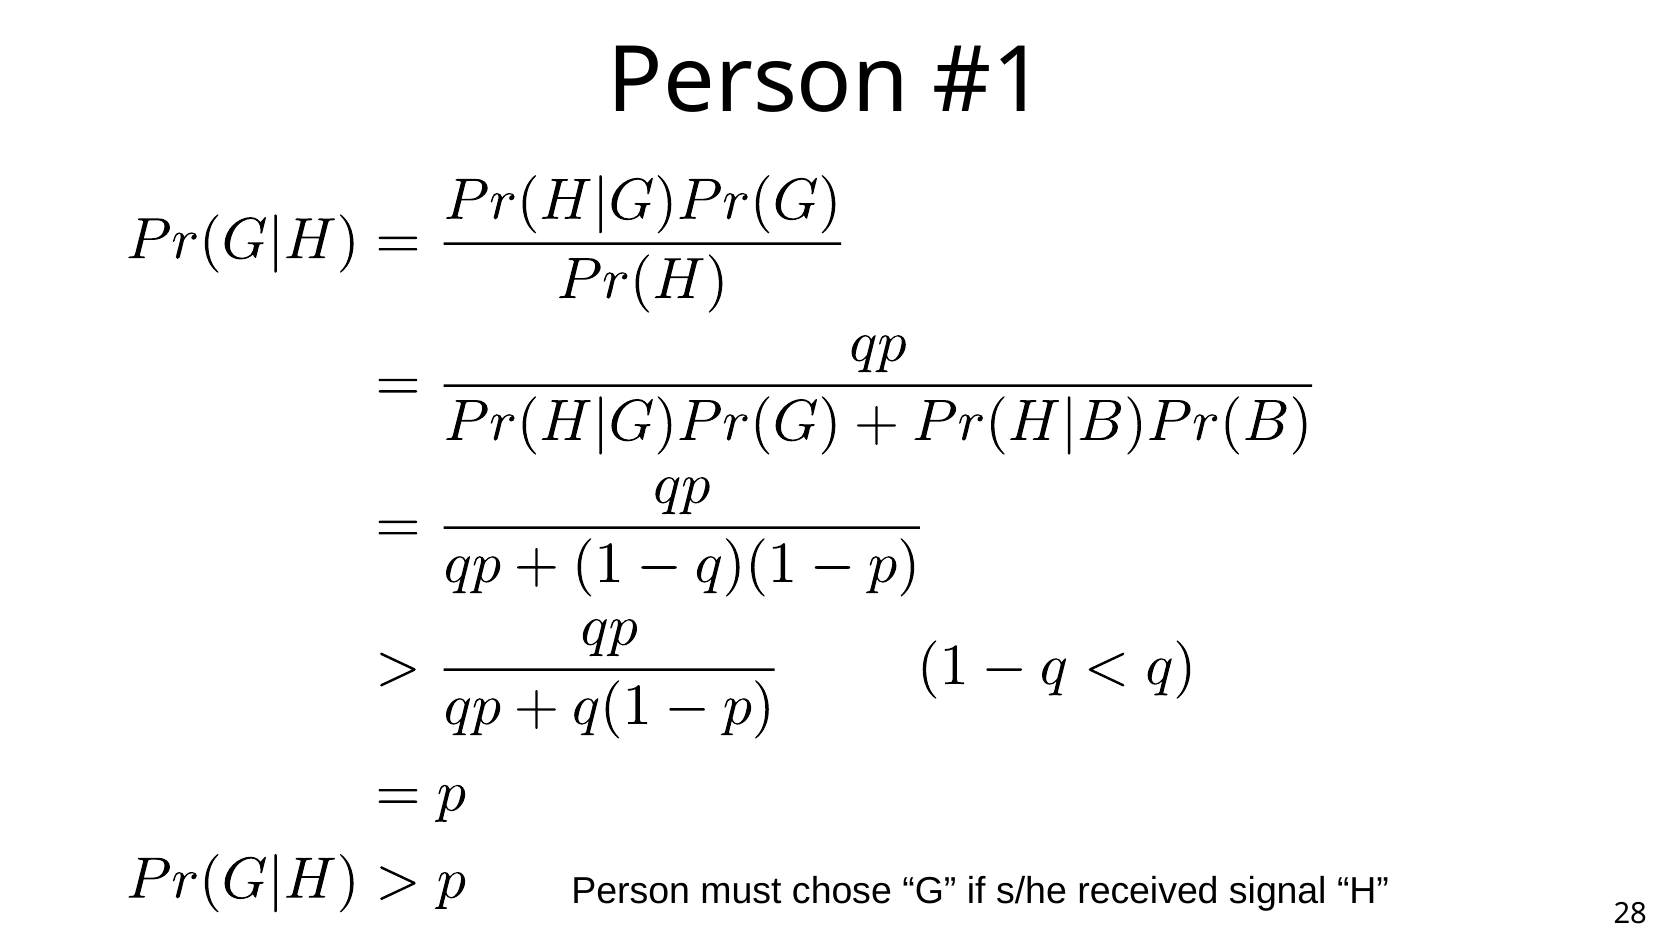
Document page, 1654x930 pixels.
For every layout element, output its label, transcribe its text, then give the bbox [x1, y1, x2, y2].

text_box [125, 175, 1313, 913]
text_box Person must chose “G” if s/he received signal “H” [556, 862, 1585, 913]
title Person #1 [82, 1, 1571, 151]
